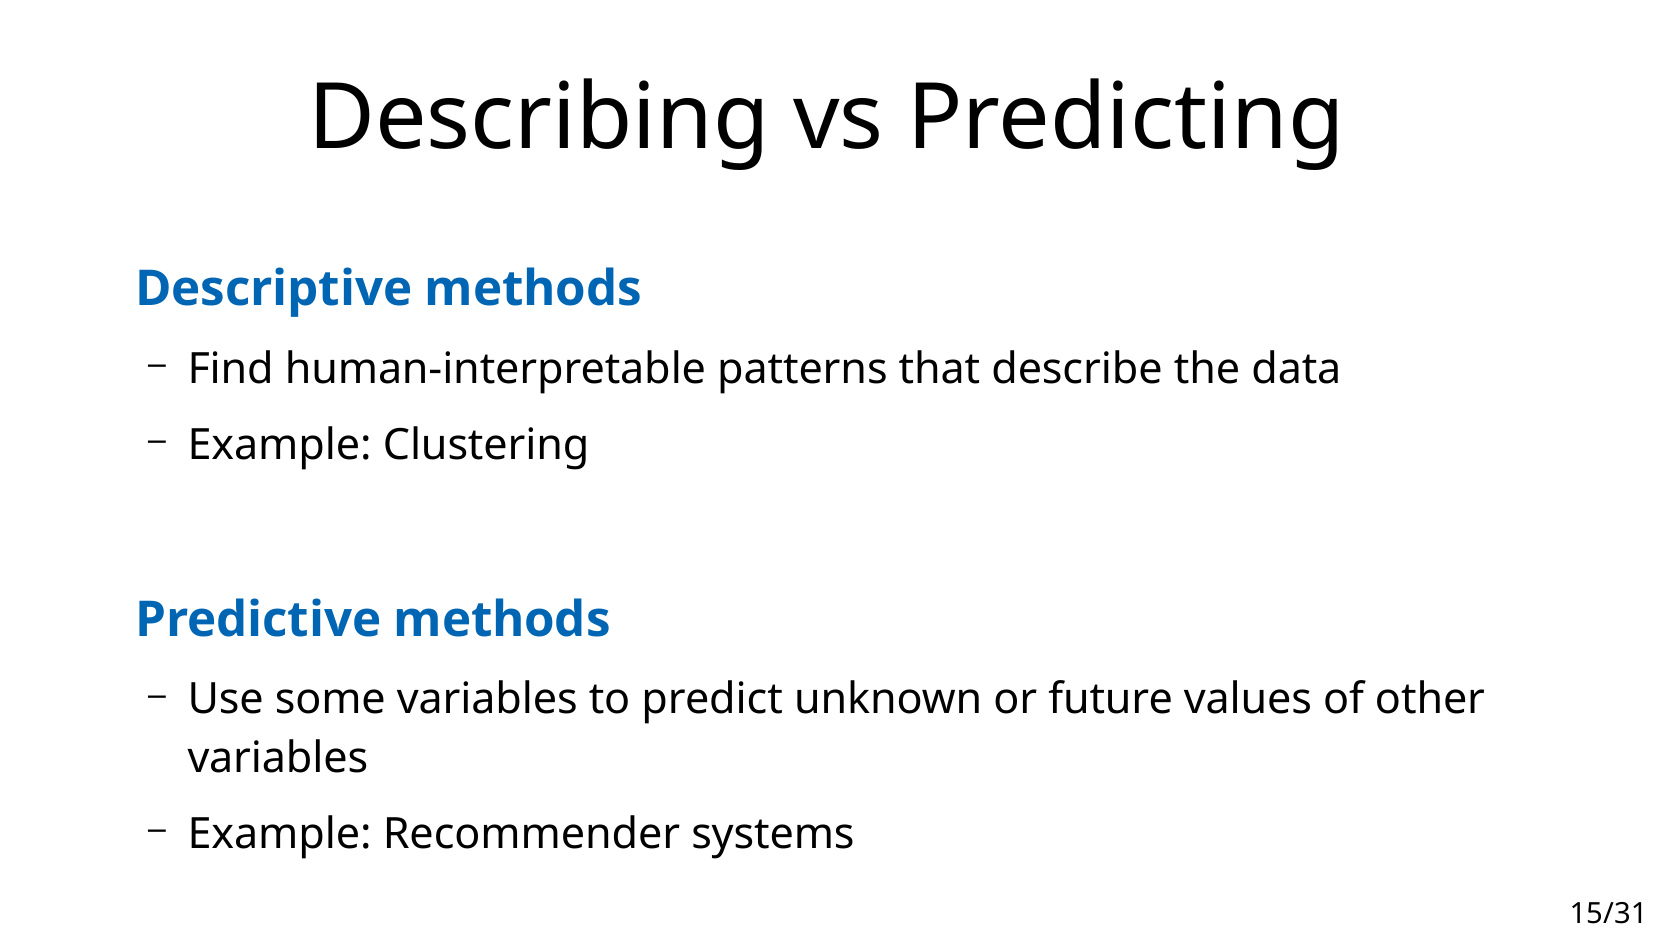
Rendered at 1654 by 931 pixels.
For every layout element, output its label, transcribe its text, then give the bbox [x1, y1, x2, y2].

list Descriptive methods Find human-interpretable patterns that describe the data Example: Clustering Predictive methods Use some variables to predict unknown or future values of other variables Example: Recommender systems [82, 253, 1571, 871]
title Describing vs Predicting [82, 1, 1571, 226]
